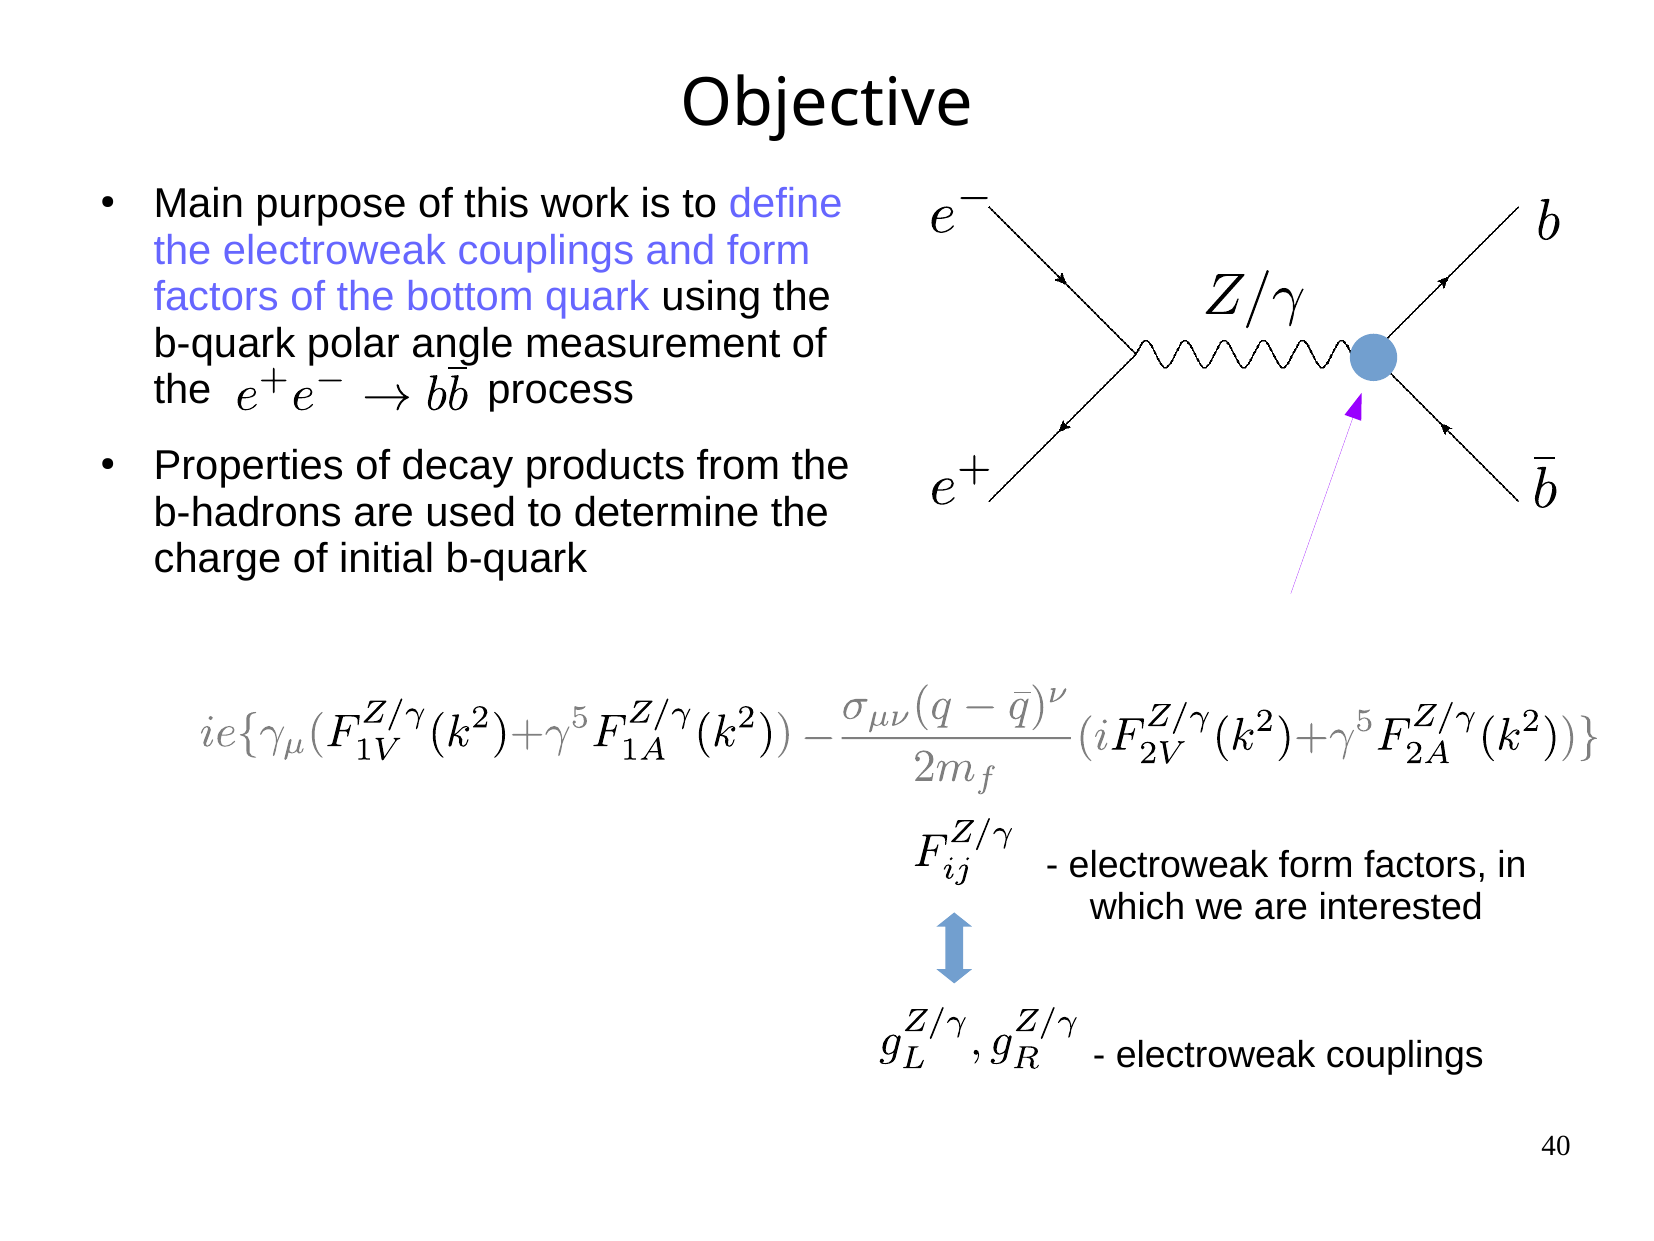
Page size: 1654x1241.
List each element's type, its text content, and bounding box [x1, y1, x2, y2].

list Main purpose of this work is to define the electroweak couplings and form factors of the bottom quark using the b-quark polar angle measurement of the process Properties of decay products from the b-hadrons are used to determine the charge of initial b-quark [82, 180, 856, 1171]
text_box [235, 367, 470, 411]
picture [987, 205, 1522, 505]
text_box - electroweak couplings [1078, 1026, 1598, 1145]
text_box [199, 698, 794, 761]
text_box - electroweak form factors, in which we are interested [1030, 835, 1551, 954]
text_box [936, 912, 972, 984]
text_box [1349, 333, 1398, 382]
text_box [879, 1006, 1079, 1069]
text_box [929, 454, 987, 505]
text_box [928, 183, 993, 233]
text_box [1535, 198, 1561, 241]
title Objective [82, 49, 1571, 151]
text_box [800, 684, 1601, 795]
text_box [912, 818, 1014, 886]
text_box [1530, 457, 1560, 508]
